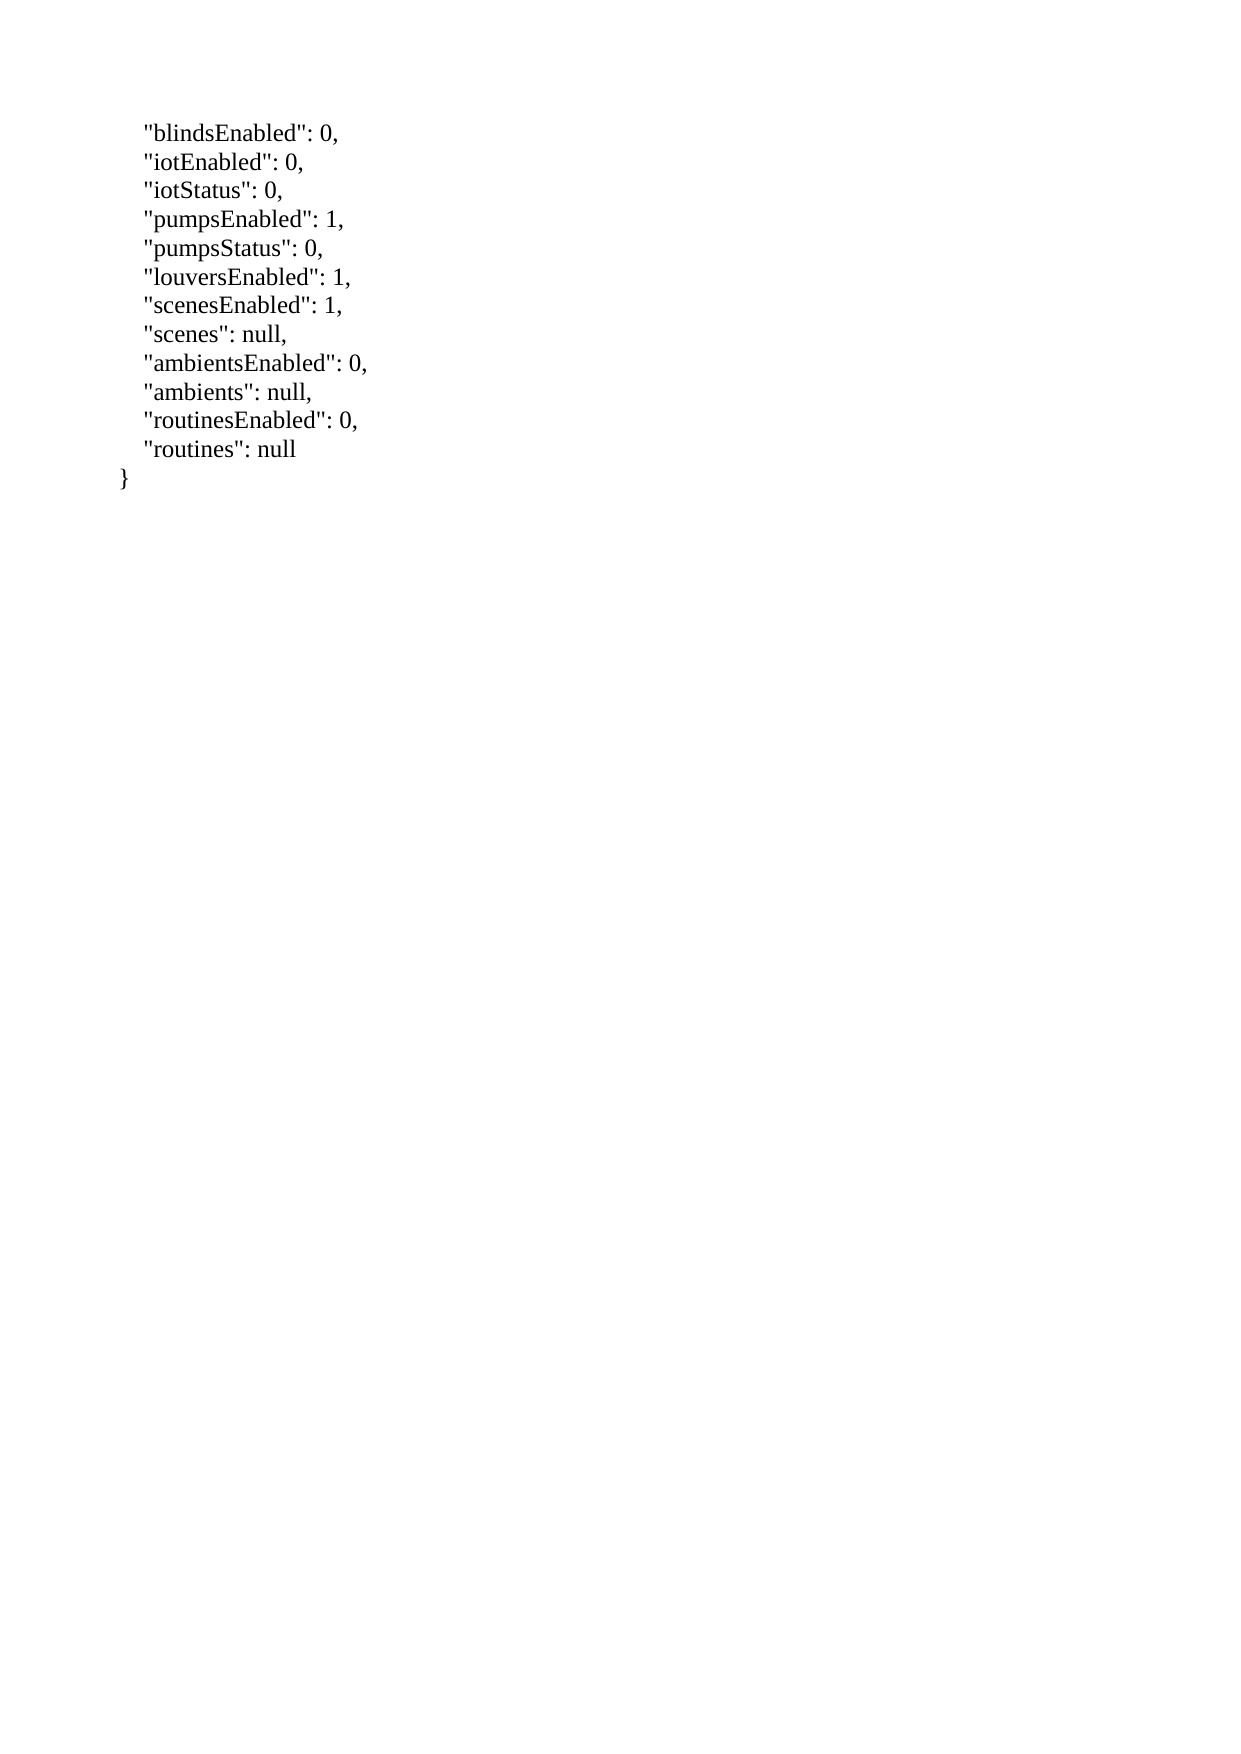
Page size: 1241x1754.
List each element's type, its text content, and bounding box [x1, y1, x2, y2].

text "pumpsStatus": 0, [118, 233, 1122, 262]
text "iotEnabled": 0, [118, 147, 1122, 176]
text "iotStatus": 0, [118, 176, 1122, 204]
text "blindsEnabled": 0, [118, 118, 1122, 147]
text "routinesEnabled": 0, [118, 406, 1122, 434]
text "pumpsEnabled": 1, [118, 204, 1122, 233]
text "ambientsEnabled": 0, [118, 348, 1122, 377]
text "scenes": null, [118, 319, 1122, 348]
text } [118, 463, 1122, 492]
text "routines": null [118, 434, 1122, 463]
text "scenesEnabled": 1, [118, 291, 1122, 319]
text "ambients": null, [118, 377, 1122, 406]
text "louversEnabled": 1, [118, 262, 1122, 291]
